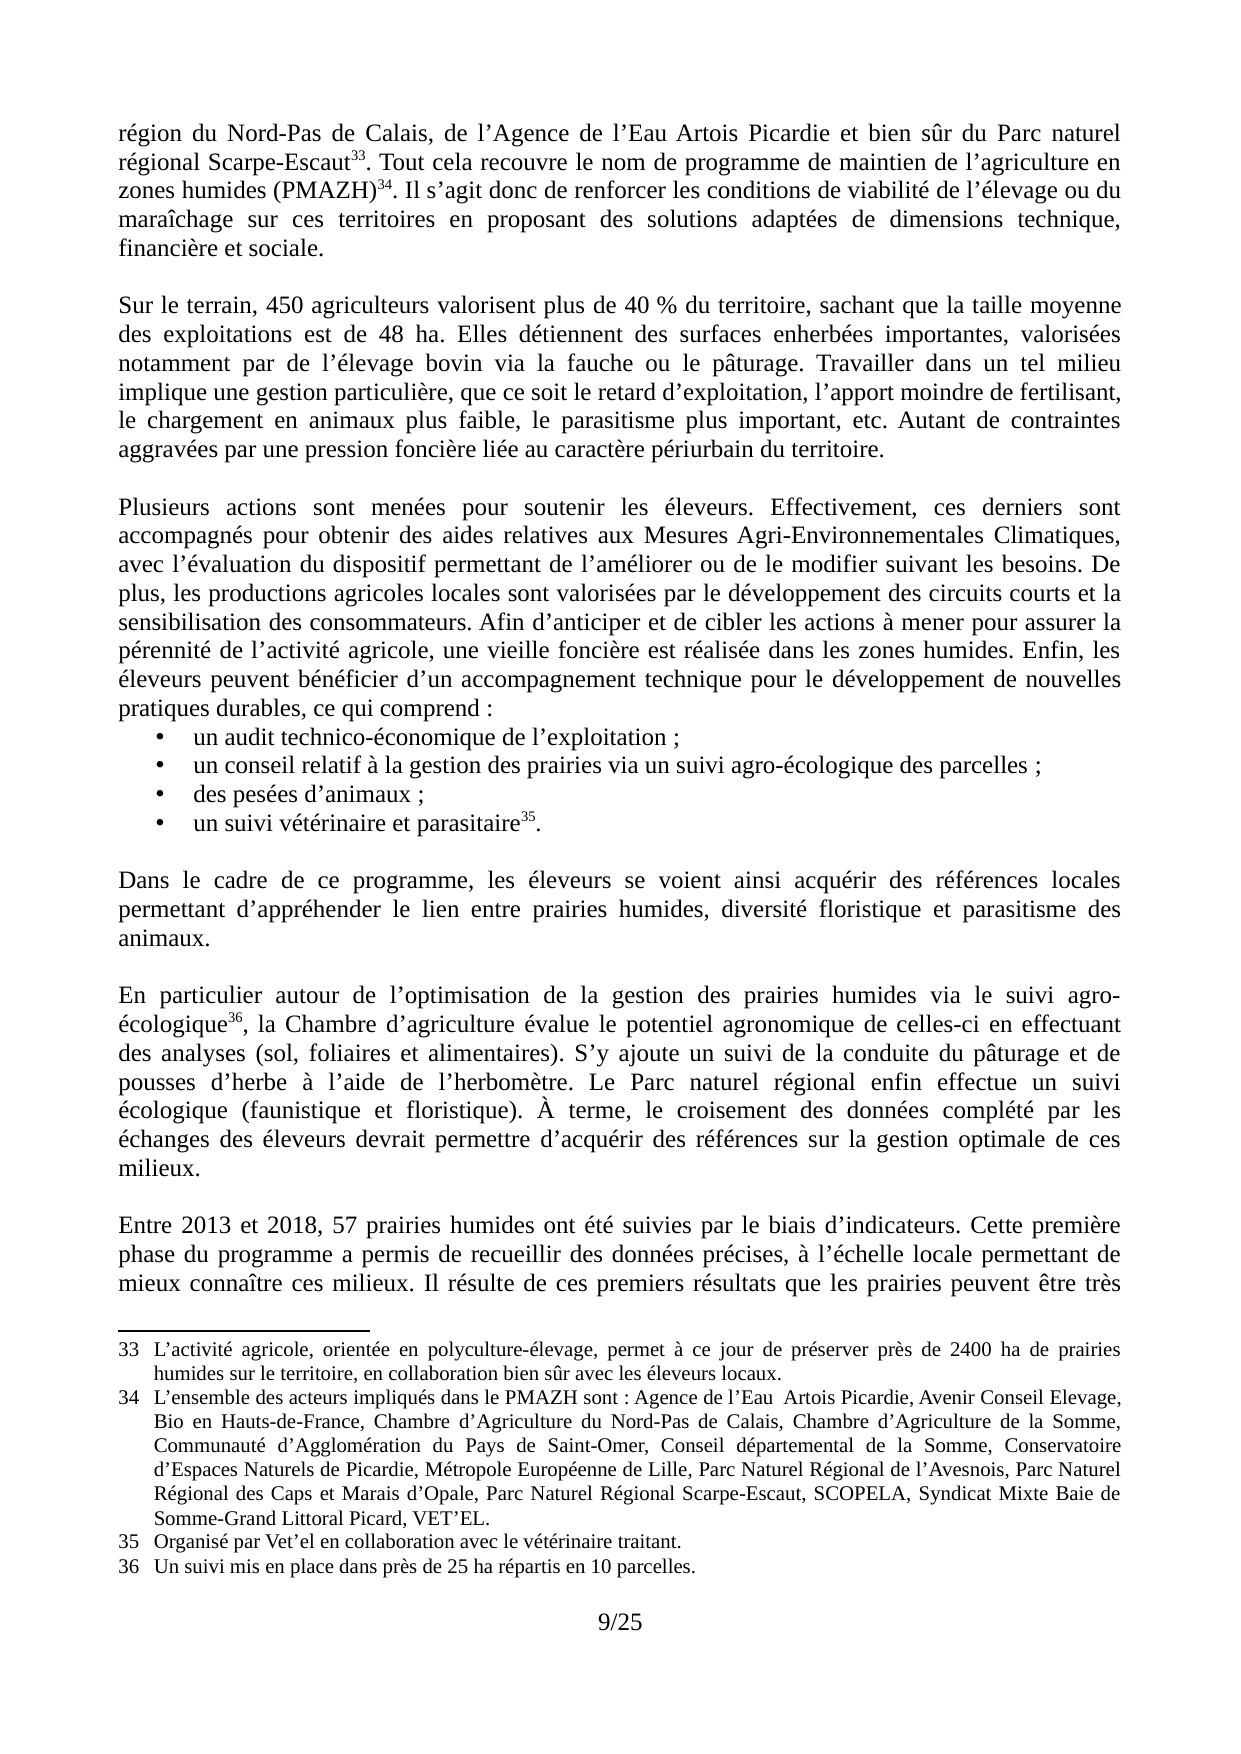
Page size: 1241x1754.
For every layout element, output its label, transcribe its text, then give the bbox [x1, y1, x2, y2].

list un suivi vétérinaire et parasitaire. [156, 808, 1122, 837]
list Organisé par Vet’el en collaboration avec le vétérinaire traitant. [118, 1529, 1122, 1553]
list des pesées d’animaux ; [156, 779, 1122, 808]
text Sur le terrain, 450 agriculteurs valorisent plus de 40 % du territoire, sachant que la taille moyenne des exploitations est de 48 ha. Elles détiennent des surfaces enherbées importantes, valorisées notamment par de l’élevage bovin via la fauche ou le pâturage. Travailler dans un tel milieu implique une gestion particulière, que ce soit le retard d’exploitation, l’apport moindre de fertilisant, le chargement en animaux plus faible, le parasitisme plus important, etc. Autant de contraintes aggravées par une pression foncière liée au caractère périurbain du territoire. [118, 291, 1122, 463]
text Dans le cadre de ce programme, les éleveurs se voient ainsi acquérir des références locales permettant d’appréhender le lien entre prairies humides, diversité floristique et parasitisme des animaux. [118, 866, 1122, 952]
text Plusieurs actions sont menées pour soutenir les éleveurs. Effectivement, ces derniers sont accompagnés pour obtenir des aides relatives aux Mesures Agri-Environnementales Climatiques, avec l’évaluation du dispositif permettant de l’améliorer ou de le modifier suivant les besoins. De plus, les productions agricoles locales sont valorisées par le développement des circuits courts et la sensibilisation des consommateurs. Afin d’anticiper et de cibler les actions à mener pour assurer la pérennité de l’activité agricole, une vieille foncière est réalisée dans les zones humides. Enfin, les éleveurs peuvent bénéficier d’un accompagnement technique pour le développement de nouvelles pratiques durables, ce qui comprend : [118, 492, 1122, 722]
text L’activité agricole, orientée en polyculture-élevage, permet à ce jour de préserver près de 2400 ha de prairies humides sur le territoire, en collaboration bien sûr avec les éleveurs locaux. [118, 1337, 1122, 1385]
text Un suivi mis en place dans près de 25 ha répartis en 10 parcelles. [118, 1553, 1122, 1578]
text Entre 2013 et 2018, 57 prairies humides ont été suivies par le biais d’indicateurs. Cette première phase du programme a permis de recueillir des données précises, à l’échelle locale permettant de mieux connaître ces milieux. Il résulte de ces premiers résultats que les prairies peuvent être très [118, 1211, 1122, 1297]
text région du Nord-Pas de Calais, de l’Agence de l’Eau Artois Picardie et bien sûr du Parc naturel régional Scarpe-Escaut. Tout cela recouvre le nom de programme de maintien de l’agriculture en zones humides (PMAZH). Il s’agit donc de renforcer les conditions de viabilité de l’élevage ou du maraîchage sur ces territoires en proposant des solutions adaptées de dimensions technique, financière et sociale. [118, 118, 1122, 262]
text En particulier autour de l’optimisation de la gestion des prairies humides via le suivi agro-écologique, la Chambre d’agriculture évalue le potentiel agronomique de celles-ci en effectuant des analyses (sol, foliaires et alimentaires). S’y ajoute un suivi de la conduite du pâturage et de pousses d’herbe à l’aide de l’herbomètre. Le Parc naturel régional enfin effectue un suivi écologique (faunistique et floristique). À terme, le croisement des données complété par les échanges des éleveurs devrait permettre d’acquérir des références sur la gestion optimale de ces milieux. [118, 981, 1122, 1182]
text L’ensemble des acteurs impliqués dans le PMAZH sont : Agence de l’Eau Artois Picardie, Avenir Conseil Elevage, Bio en Hauts-de-France, Chambre d’Agriculture du Nord-Pas de Calais, Chambre d’Agriculture de la Somme, Communauté d’Agglomération du Pays de Saint-Omer, Conseil départemental de la Somme, Conservatoire d’Espaces Naturels de Picardie, Métropole Européenne de Lille, Parc Naturel Régional de l’Avesnois, Parc Naturel Régional des Caps et Marais d’Opale, Parc Naturel Régional Scarpe-Escaut, SCOPELA, Syndicat Mixte Baie de Somme-Grand Littoral Picard, VET’EL. [118, 1385, 1122, 1529]
list un conseil relatif à la gestion des prairies via un suivi agro-écologique des parcelles ; [156, 751, 1122, 779]
list un audit technico-économique de l’exploitation ; [156, 722, 1122, 751]
